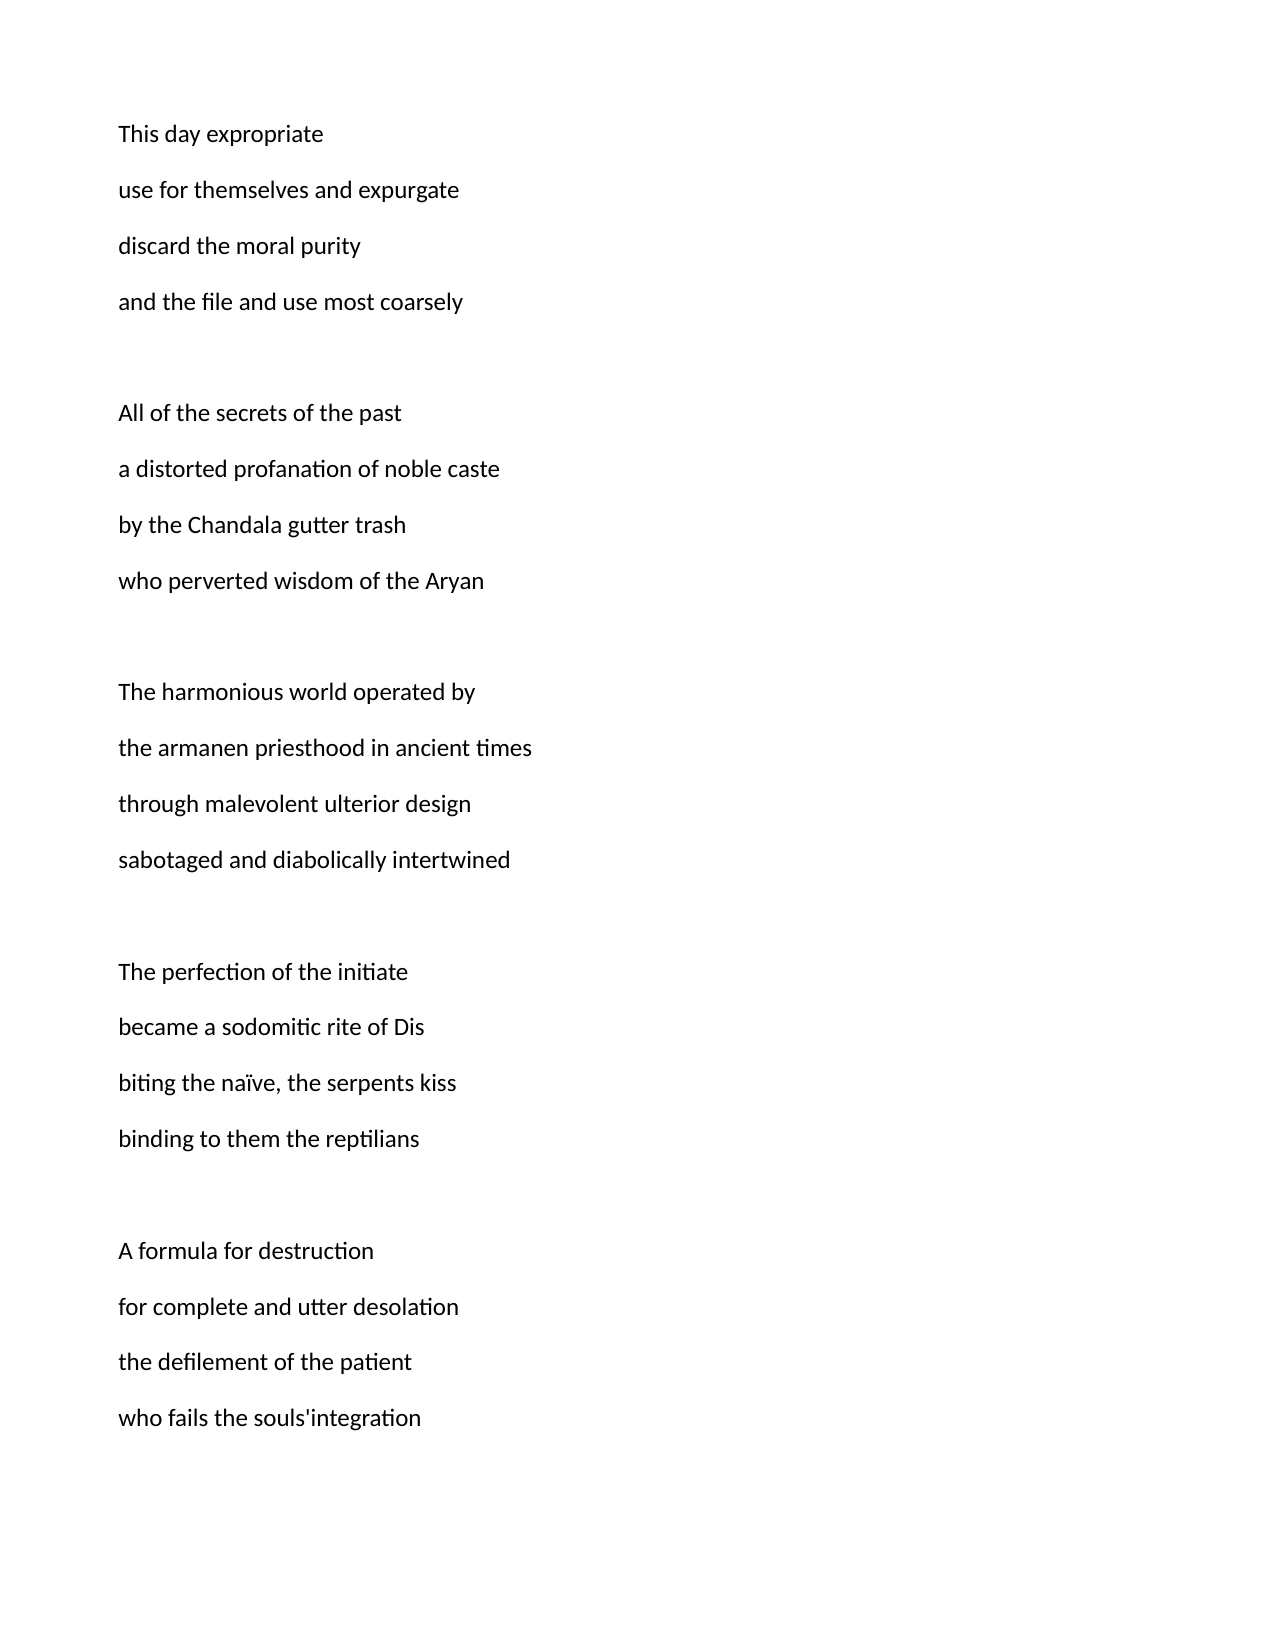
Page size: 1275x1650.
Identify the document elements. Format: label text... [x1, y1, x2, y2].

text This day expropriate [118, 118, 1157, 149]
text became a sodomitic rite of Dis [118, 1011, 1157, 1042]
text a distorted profanation of noble caste [118, 453, 1157, 484]
text All of the secrets of the past [118, 397, 1157, 428]
text The perfection of the initiate [118, 956, 1157, 986]
text for complete and utter desolation [118, 1291, 1157, 1321]
text the armanen priesthood in ancient times [118, 732, 1157, 763]
text the defilement of the patient [118, 1346, 1157, 1377]
text who fails the souls'integration [118, 1402, 1157, 1433]
text use for themselves and expurgate [118, 174, 1157, 204]
text The harmonious world operated by [118, 676, 1157, 707]
text biting the naïve, the serpents kiss [118, 1067, 1157, 1098]
text through malevolent ulterior design [118, 788, 1157, 819]
text A formula for destruction [118, 1235, 1157, 1265]
text discard the moral purity [118, 230, 1157, 260]
text by the Chandala gutter trash [118, 509, 1157, 539]
text and the file and use most coarsely [118, 286, 1157, 316]
text binding to them the reptilians [118, 1123, 1157, 1154]
text who perverted wisdom of the Aryan [118, 565, 1157, 595]
text sabotaged and diabolically intertwined [118, 844, 1157, 874]
